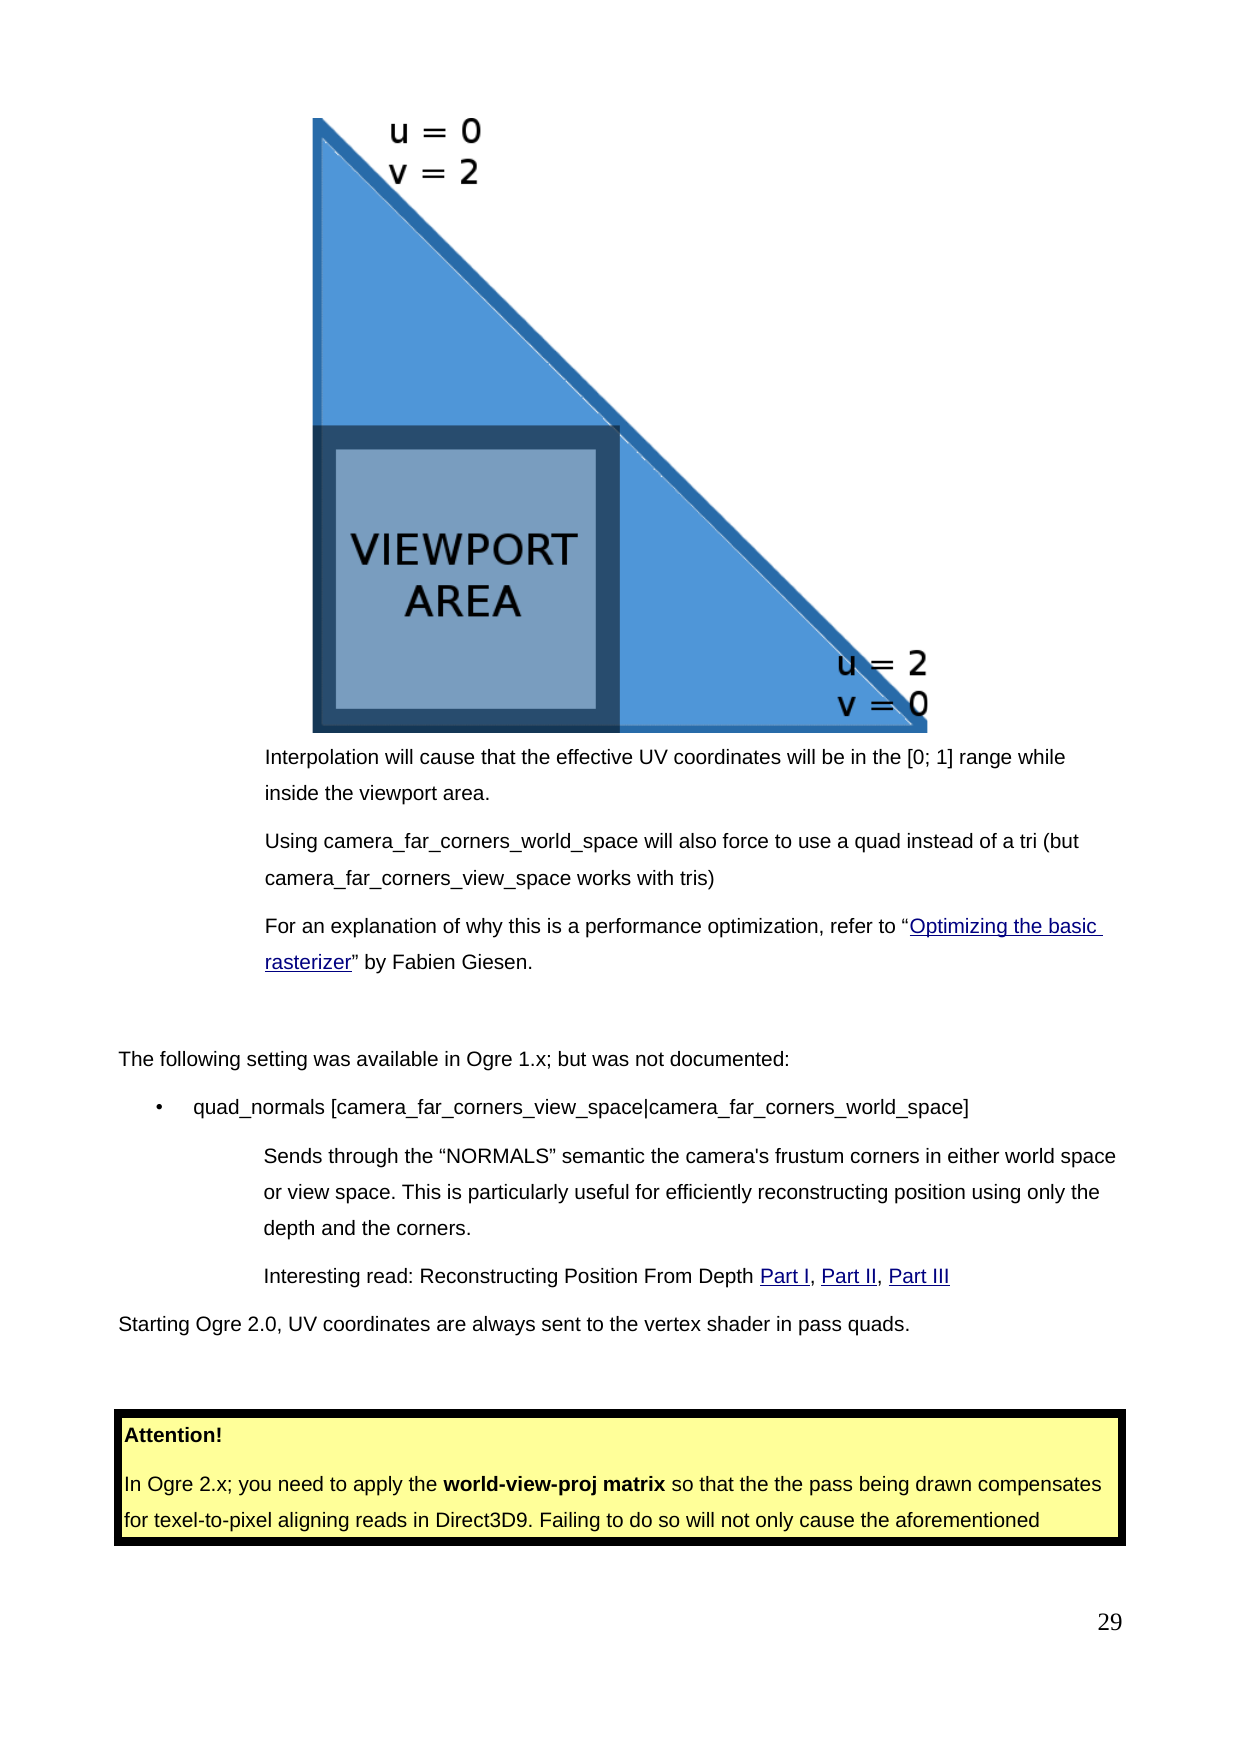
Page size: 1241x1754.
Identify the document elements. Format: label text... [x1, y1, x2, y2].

text The following setting was available in Ogre 1.x; but was not documented: [118, 1047, 1122, 1071]
text Interesting read: Reconstructing Position From Depth Part I, Part II, Part III [263, 1264, 1122, 1288]
text For an explanation of why this is a performance optimization, refer to “Optimizing the basic rasterizer” by Fabien Giesen. [264, 914, 1122, 974]
text Sends through the “NORMALS” semantic the camera's frustum corners in either world space or view space. This is particularly useful for efficiently reconstructing position using only the depth and the corners. [263, 1143, 1122, 1239]
picture [312, 118, 928, 733]
text Starting Ogre 2.0, UV coordinates are always sent to the vertex shader in pass quads. [118, 1312, 1122, 1336]
list quad_normals [camera_far_corners_view_space|camera_far_corners_world_space] [156, 1095, 1122, 1119]
table_header Attention! In Ogre 2.x; you need to apply the world-view-proj matrix so that the the pass being drawn compensates for texel-to-pixel aligning reads in Direct3D9. Failing to do so will not only cause the aforementioned [122, 1418, 1118, 1537]
text Interpolation will cause that the effective UV coordinates will be in the [0; 1] range while inside the viewport area. [264, 733, 1122, 805]
text Using camera_far_corners_world_space will also force to use a quad instead of a tri (but camera_far_corners_view_space works with tris) [264, 829, 1122, 889]
